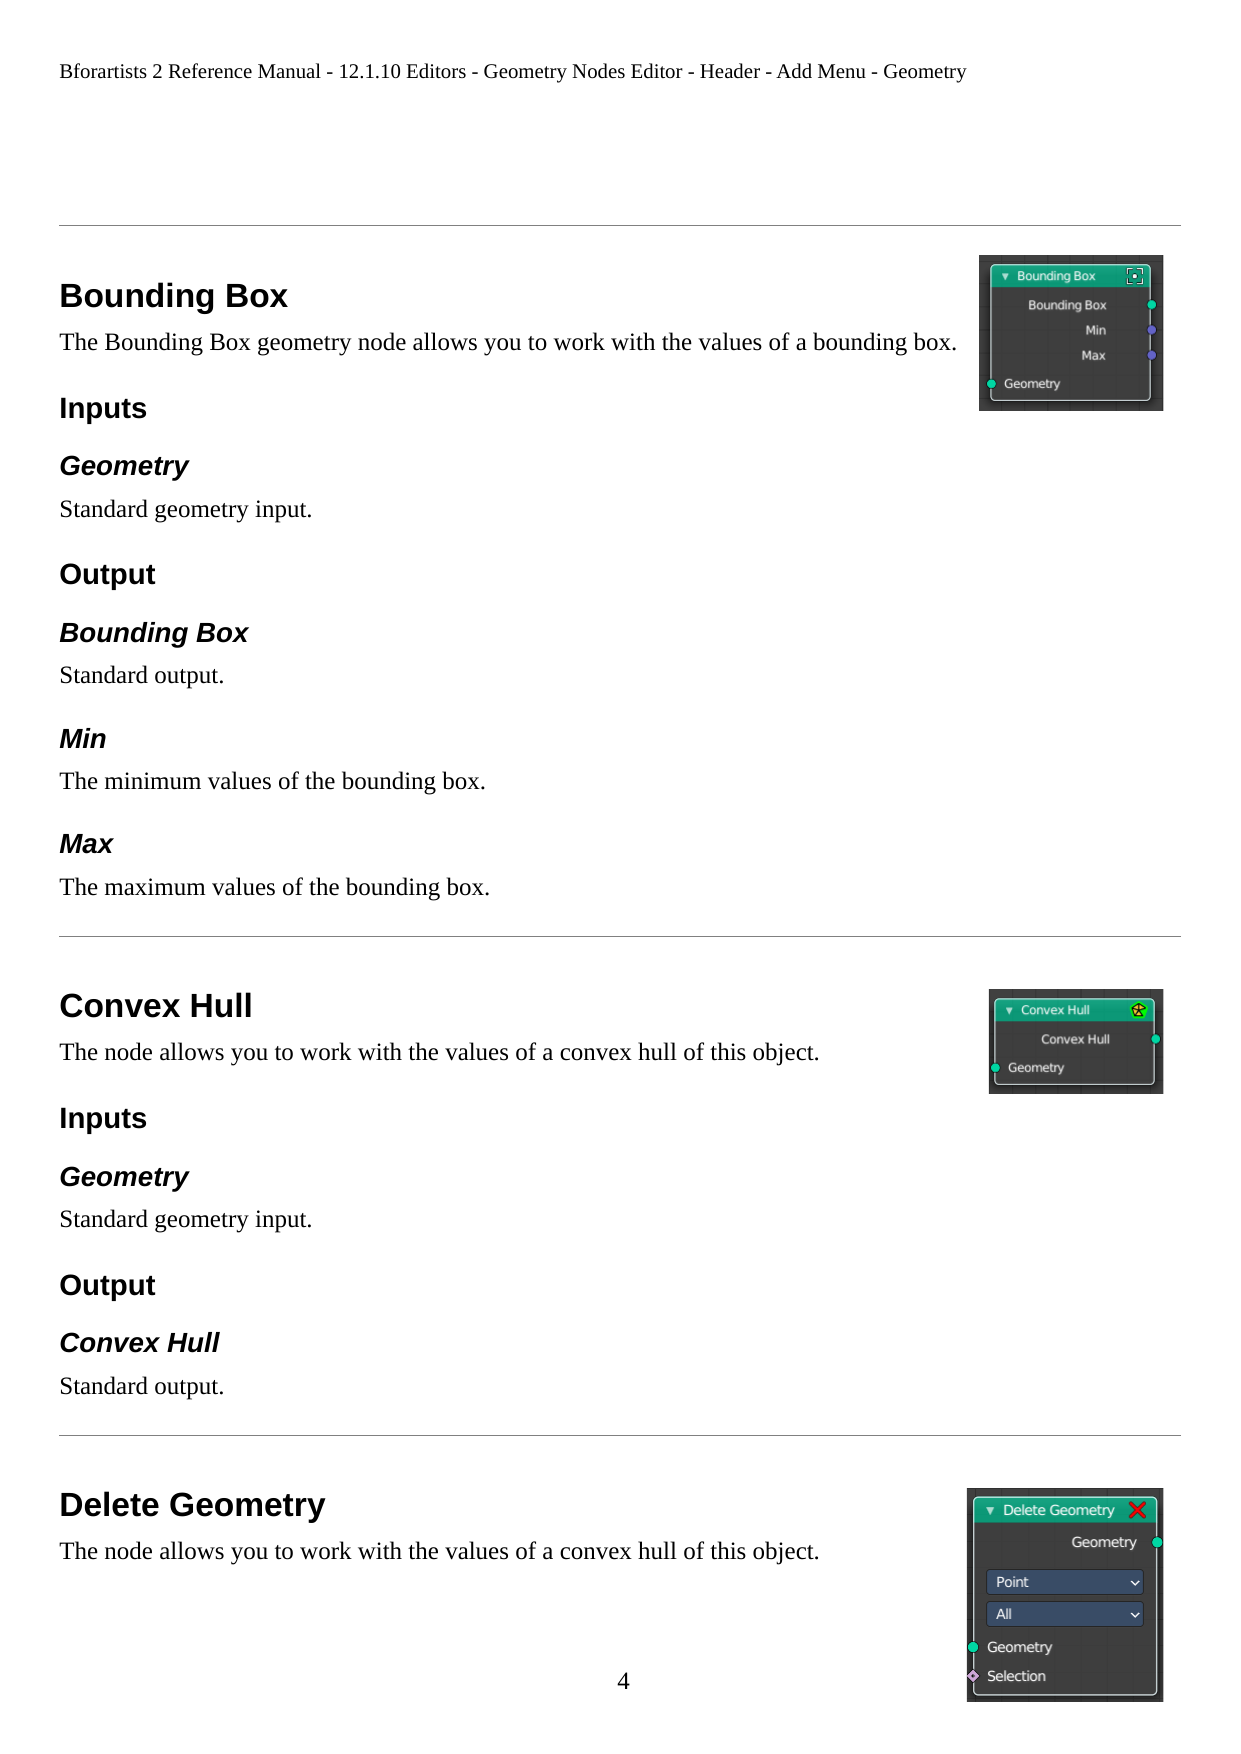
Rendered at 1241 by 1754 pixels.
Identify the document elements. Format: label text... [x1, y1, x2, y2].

subtitle Geometry [59, 1160, 1181, 1192]
subtitle Bounding Box [59, 616, 1181, 648]
subtitle Inputs [59, 1101, 1181, 1135]
text The node allows you to work with the values of a convex hull of this object. [59, 1536, 966, 1565]
subtitle Geometry [59, 449, 1181, 481]
text Standard output. [59, 1371, 1181, 1400]
text Standard geometry input. [59, 1204, 1181, 1233]
subtitle Convex Hull [59, 986, 1181, 1025]
subtitle Bounding Box [59, 276, 979, 314]
subtitle Inputs [59, 391, 1181, 424]
picture [979, 255, 1164, 411]
subtitle Output [59, 1268, 1181, 1302]
text Standard output. [59, 660, 1181, 689]
picture [966, 1488, 1164, 1702]
text The node allows you to work with the values of a convex hull of this object. [59, 1037, 988, 1066]
subtitle Convex Hull [59, 1327, 1181, 1358]
text The minimum values of the bounding box. [59, 766, 1181, 795]
subtitle Min [59, 722, 1181, 754]
subtitle Output [59, 557, 1181, 591]
subtitle Delete Geometry [59, 1485, 1181, 1524]
text Standard geometry input. [59, 494, 1181, 522]
text The Bounding Box geometry node allows you to work with the values of a bounding box. [59, 327, 979, 356]
picture [988, 989, 1164, 1094]
text The maximum values of the bounding box. [59, 872, 1181, 901]
subtitle Max [59, 828, 1181, 860]
subtitle [1164, 276, 1181, 314]
